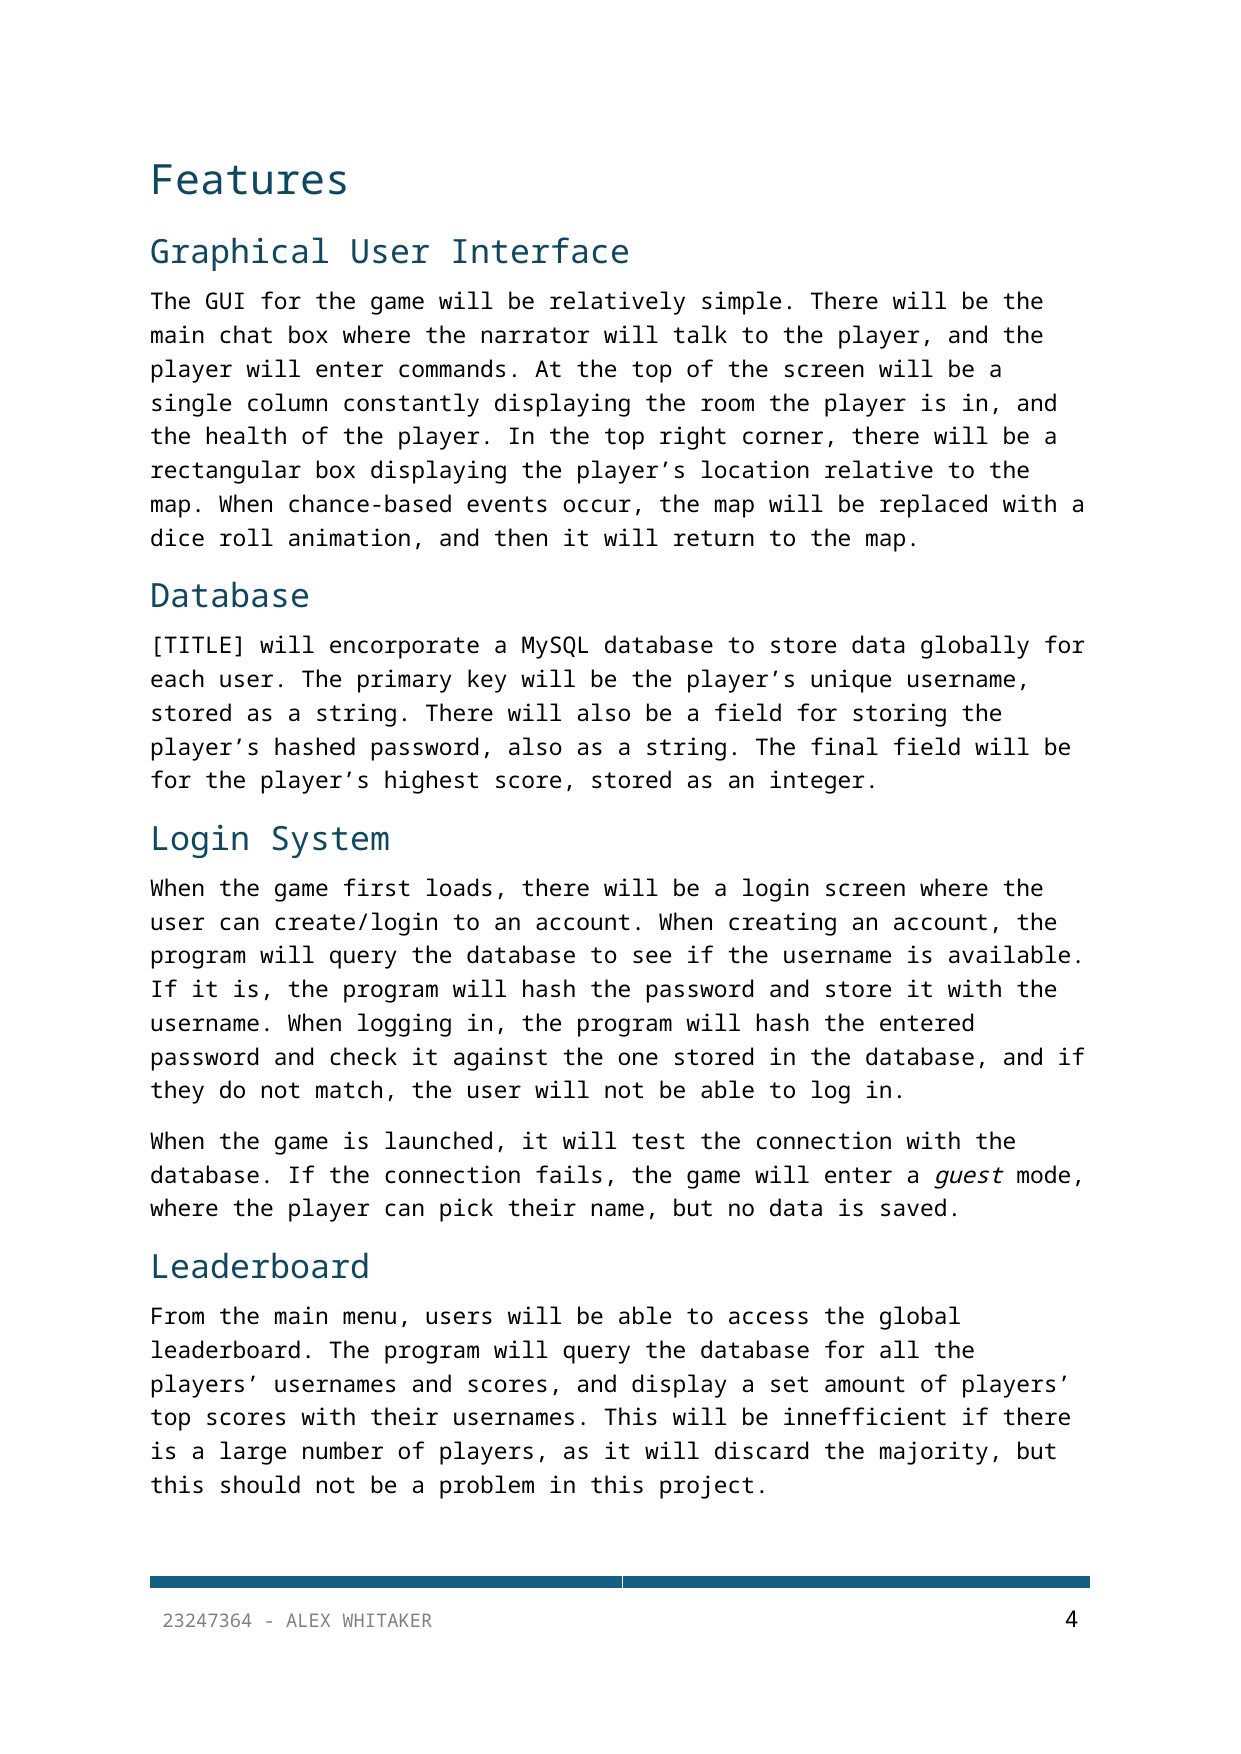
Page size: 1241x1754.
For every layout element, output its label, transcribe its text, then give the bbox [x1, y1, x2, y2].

text When the game first loads, there will be a login screen where the user can create/login to an account. When creating an account, the program will query the database to see if the username is available. If it is, the program will hash the password and store it with the username. When logging in, the program will hash the entered password and check it against the one stored in the database, and if they do not match, the user will not be able to log in. [150, 872, 1090, 1106]
subtitle Database [150, 572, 1090, 617]
subtitle Features [150, 150, 1090, 207]
text When the game is launched, it will test the connection with the database. If the connection fails, the game will enter a guest mode, where the player can pick their name, but no data is saved. [150, 1125, 1090, 1223]
subtitle Leaderboard [150, 1243, 1090, 1288]
subtitle Graphical User Interface [150, 228, 1090, 273]
text The GUI for the game will be relatively simple. There will be the main chat box where the narrator will talk to the player, and the player will enter commands. At the top of the screen will be a single column constantly displaying the room the player is in, and the health of the player. In the top right corner, there will be a rectangular box displaying the player’s location relative to the map. When chance-based events occur, the map will be replaced with a dice roll animation, and then it will return to the map. [150, 285, 1090, 553]
text [TITLE] will encorporate a MySQL database to store data globally for each user. The primary key will be the player’s unique username, stored as a string. There will also be a field for storing the player’s hashed password, also as a string. The final field will be for the player’s highest score, stored as an integer. [150, 629, 1090, 795]
text From the main menu, users will be able to access the global leaderboard. The program will query the database for all the players’ usernames and scores, and display a set amount of players’ top scores with their usernames. This will be innefficient if there is a large number of players, as it will discard the majority, but this should not be a problem in this project. [150, 1300, 1090, 1500]
subtitle Login System [150, 814, 1090, 860]
